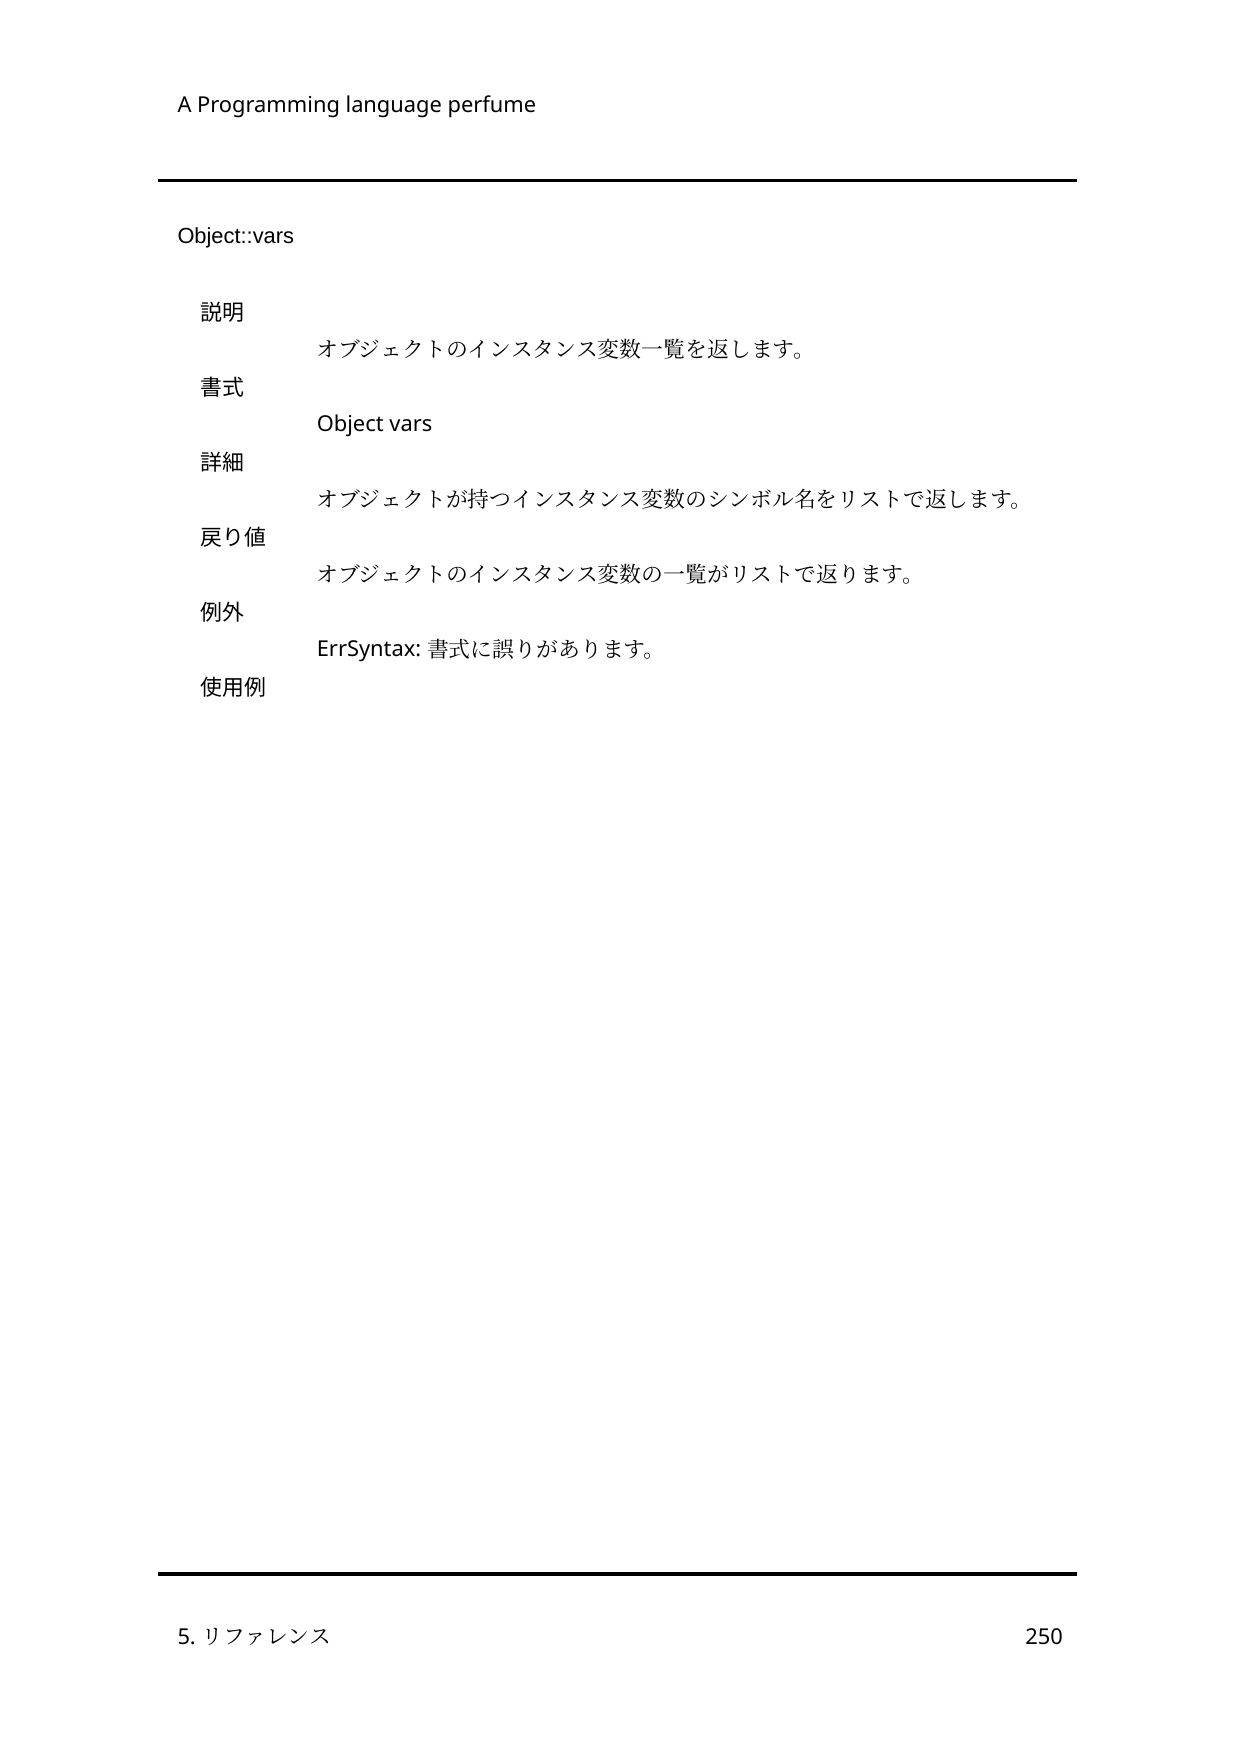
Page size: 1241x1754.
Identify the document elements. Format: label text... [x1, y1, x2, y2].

table_cell ErrSyntax: 書式に誤りがあります。 [317, 592, 1063, 667]
table_cell 戻り値 [200, 517, 317, 592]
table_cell Object vars [317, 367, 1063, 442]
table_cell 詳細 [200, 442, 317, 517]
subtitle Object::vars [177, 217, 1063, 254]
table_cell オブジェクトが持つインスタンス変数のシンボル名をリストで返します。 [317, 442, 1063, 517]
table_header オブジェクトのインスタンス変数一覧を返します。 [317, 292, 1063, 367]
table_cell [317, 667, 1063, 742]
table_cell 使用例 [200, 667, 317, 742]
table_cell 書式 [200, 367, 317, 442]
table_cell オブジェクトのインスタンス変数の一覧がリストで返ります。 [317, 517, 1063, 592]
table_cell 例外 [200, 592, 317, 667]
table_header 説明 [200, 292, 317, 367]
